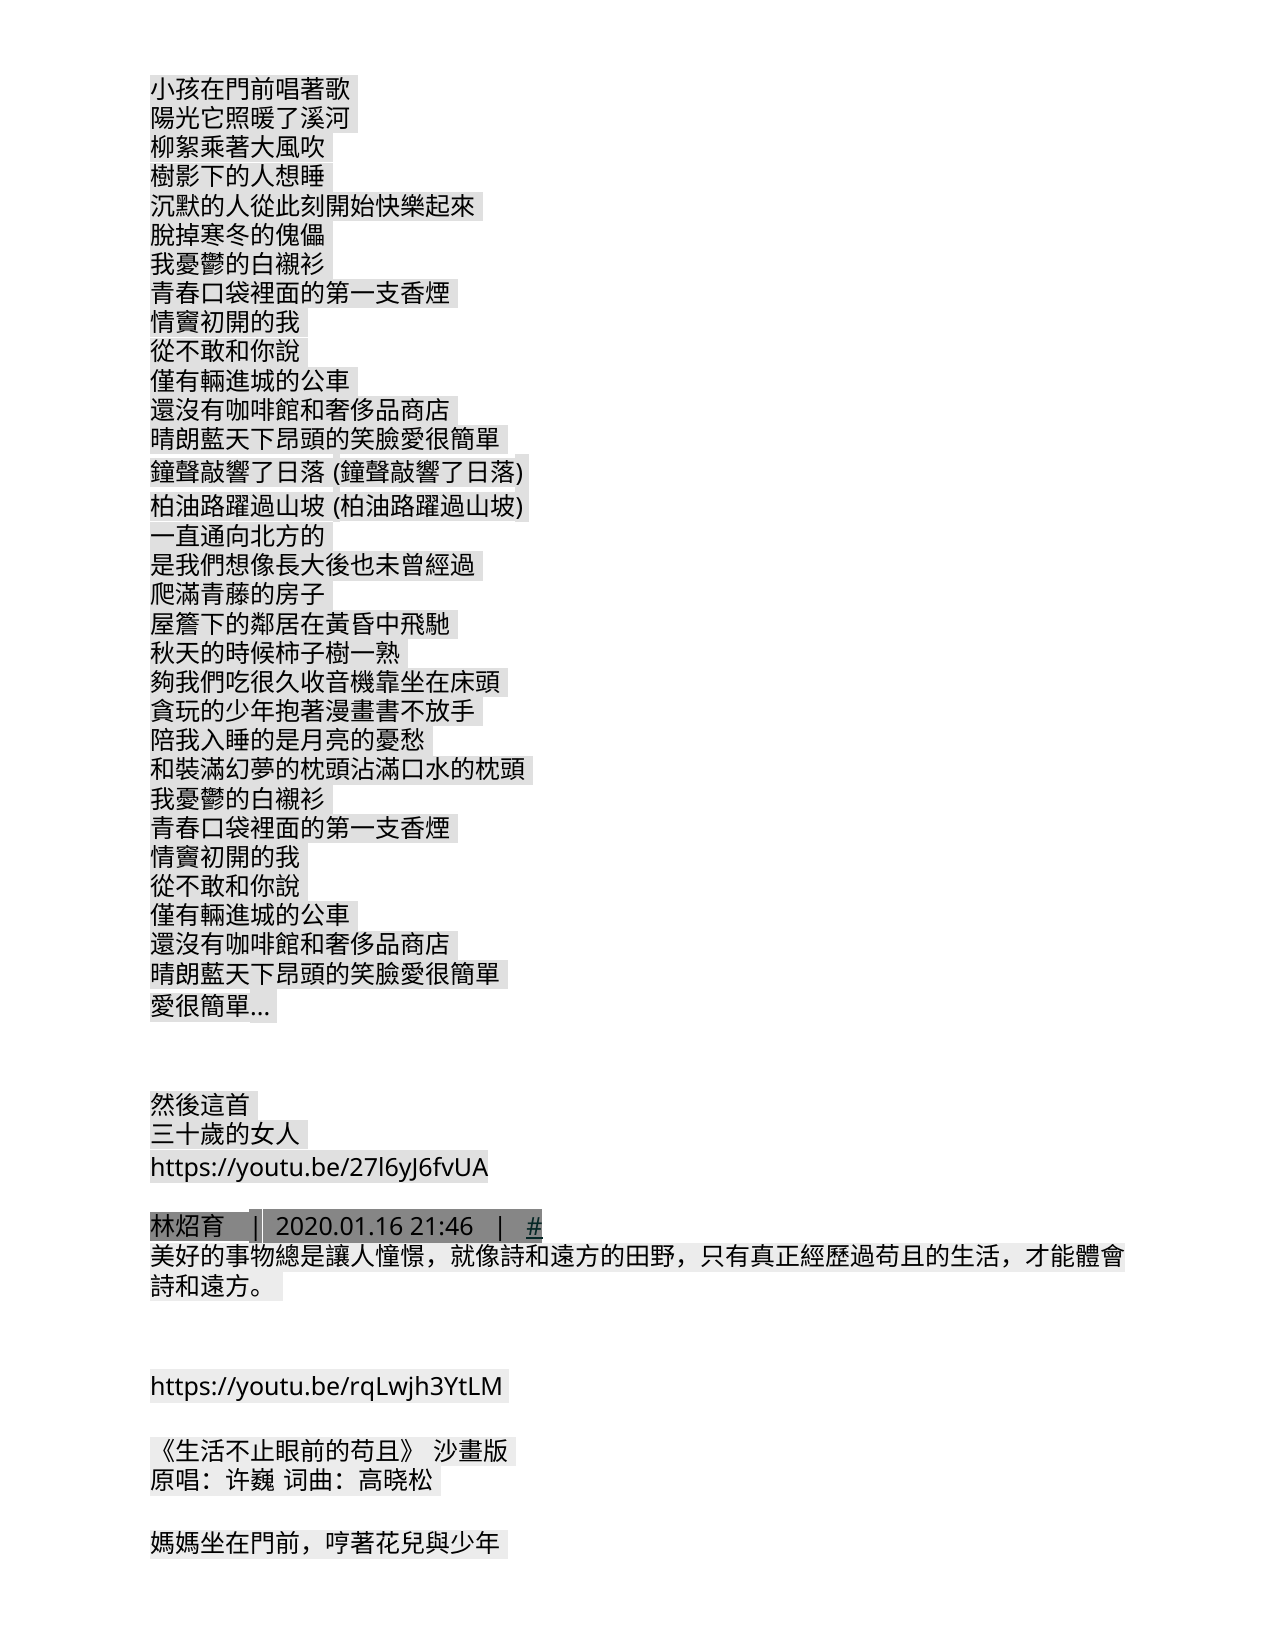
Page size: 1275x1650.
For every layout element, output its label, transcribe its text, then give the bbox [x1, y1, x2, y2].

text 小孩在門前唱著歌 陽光它照暖了溪河 柳絮乘著大風吹 樹影下的人想睡 沉默的人從此刻開始快樂起來 脫掉寒冬的傀儡 我憂鬱的白襯衫 青春口袋裡面的第一支香煙 情竇初開的我 從不敢和你說 僅有輛進城的公車 還沒有咖啡館和奢侈品商店 晴朗藍天下昂頭的笑臉愛很簡單 鐘聲敲響了日落 (鐘聲敲響了日落) 柏油路躍過山坡 (柏油路躍過山坡) 一直通向北方的 是我們想像長大後也未曾經過 爬滿青藤的房子 屋簷下的鄰居在黃昏中飛馳 秋天的時候柿子樹一熟 夠我們吃很久收音機靠坐在床頭 貪玩的少年抱著漫畫書不放手 陪我入睡的是月亮的憂愁 和裝滿幻夢的枕頭沾滿口水的枕頭 我憂鬱的白襯衫 青春口袋裡面的第一支香煙 情竇初開的我 從不敢和你說 僅有輛進城的公車 還沒有咖啡館和奢侈品商店 晴朗藍天下昂頭的笑臉愛很簡單 愛很簡單... 然後這首 三十歲的女人 https://youtu.be/27l6yJ6fvUA [150, 75, 1125, 1183]
text 美好的事物總是讓人憧憬，就像詩和遠方的田野，只有真正經歷過苟且的生活，才能體會詩和遠方。 https://youtu.be/rqLwjh3YtLM 《生活不止眼前的苟且》 沙畫版 原唱：许巍 词曲：高晓松 媽媽坐在門前，哼著花兒與少年 [150, 1243, 1125, 1559]
text 林炤育 | 2020.01.16 21:46 | # [150, 1208, 1125, 1243]
